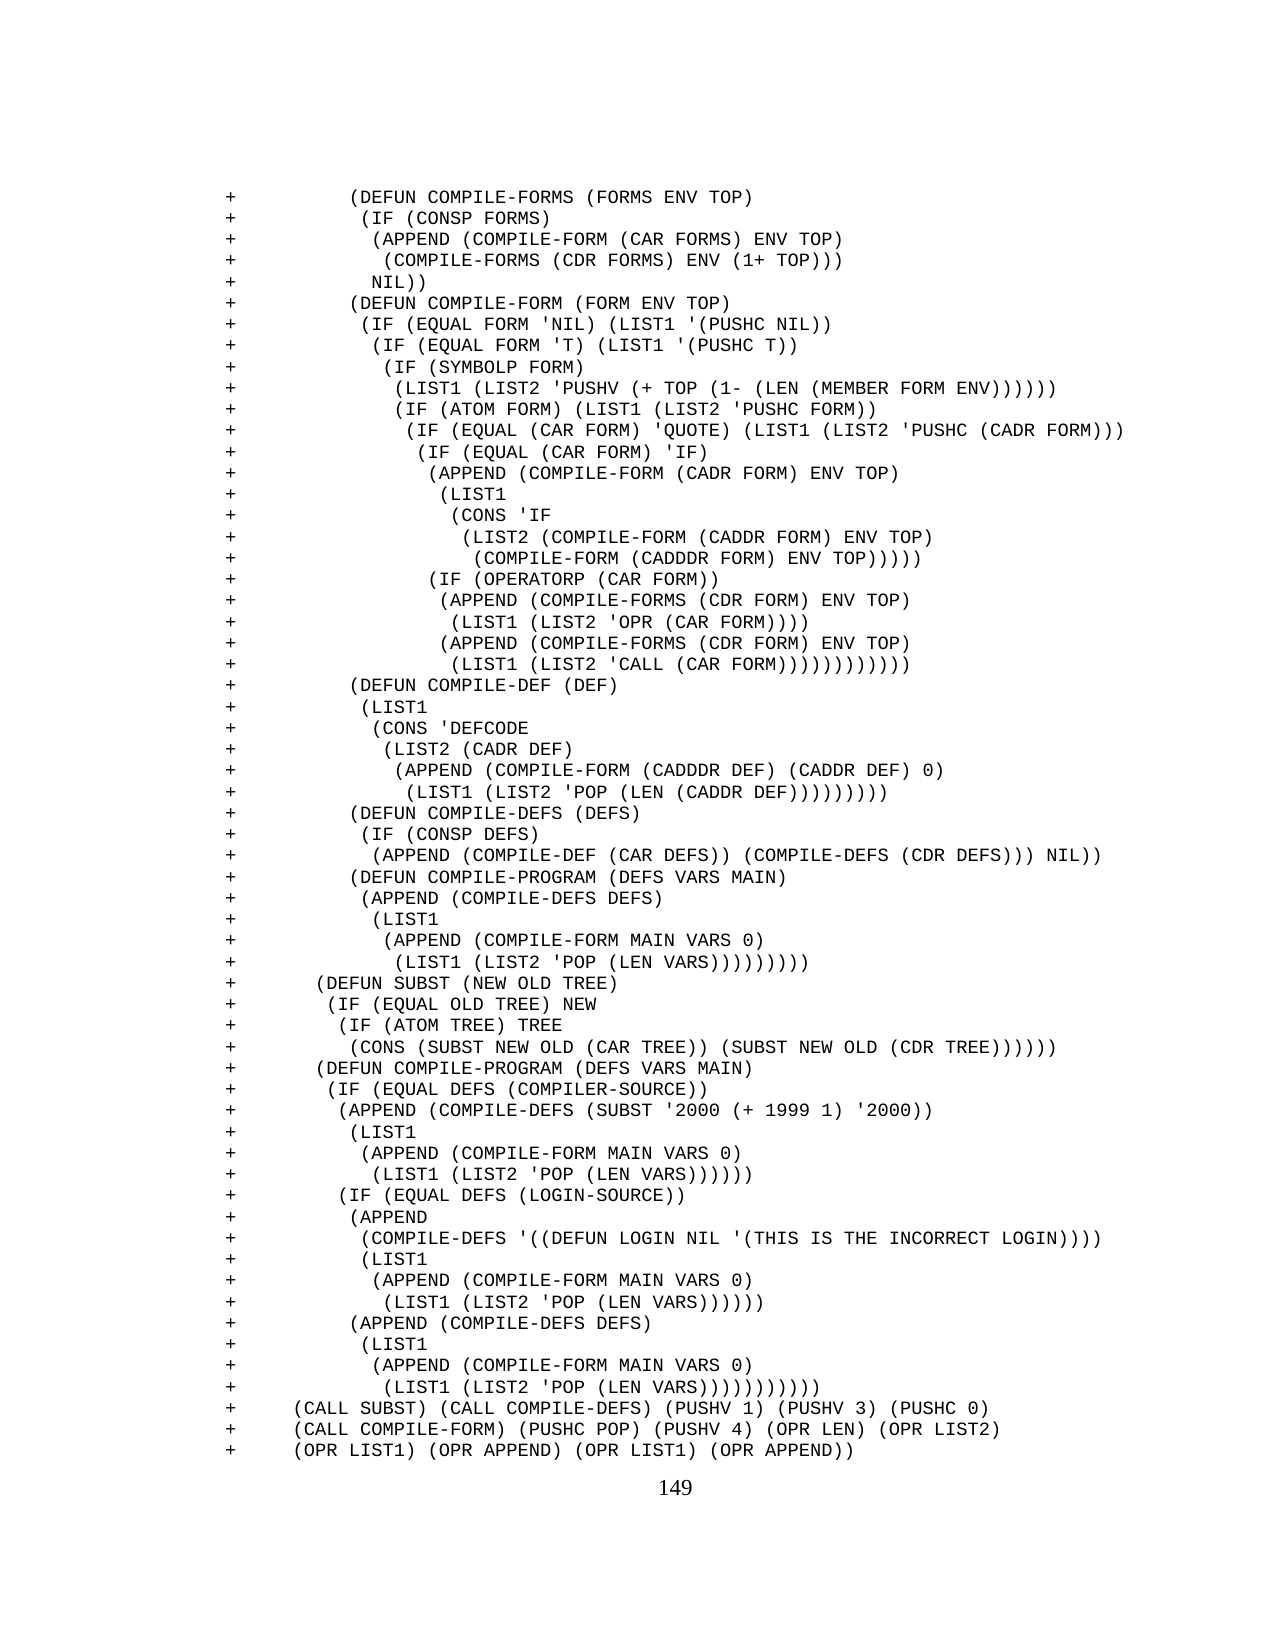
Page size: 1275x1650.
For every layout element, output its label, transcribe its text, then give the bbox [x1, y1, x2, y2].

text + (LIST1 [225, 1335, 1125, 1356]
text + (LIST1 (LIST2 'CALL (CAR FORM)))))))))))) [225, 655, 1125, 676]
text + (CONS 'IF [225, 506, 1125, 527]
text + (IF (SYMBOLP FORM) [225, 357, 1125, 379]
text + (LIST2 (COMPILE-FORM (CADDR FORM) ENV TOP) [225, 527, 1125, 549]
text + (DEFUN COMPILE-PROGRAM (DEFS VARS MAIN) [225, 867, 1125, 889]
text + (CONS (SUBST NEW OLD (CAR TREE)) (SUBST NEW OLD (CDR TREE)))))) [225, 1037, 1125, 1059]
text + (LIST1 (LIST2 'POP (LEN VARS))))))))))) [225, 1377, 1125, 1399]
text + (LIST1 (LIST2 'POP (LEN VARS)))))) [225, 1292, 1125, 1314]
text + (APPEND (COMPILE-DEFS DEFS) [225, 889, 1125, 910]
text + (APPEND (COMPILE-FORMS (CDR FORM) ENV TOP) [225, 634, 1125, 655]
text + (APPEND (COMPILE-FORM (CAR FORMS) ENV TOP) [225, 230, 1125, 251]
text + (APPEND (COMPILE-FORM (CADR FORM) ENV TOP) [225, 464, 1125, 485]
text + (LIST1 [225, 1122, 1125, 1144]
text + (IF (EQUAL DEFS (LOGIN-SOURCE)) [225, 1186, 1125, 1207]
text + (CALL SUBST) (CALL COMPILE-DEFS) (PUSHV 1) (PUSHV 3) (PUSHC 0) [225, 1399, 1125, 1420]
text + (LIST1 [225, 697, 1125, 719]
text + (APPEND [225, 1207, 1125, 1229]
text + (DEFUN COMPILE-FORM (FORM ENV TOP) [225, 294, 1125, 315]
text + (IF (CONSP DEFS) [225, 825, 1125, 846]
text + (IF (CONSP FORMS) [225, 209, 1125, 230]
text + (LIST1 (LIST2 'POP (LEN VARS))))))))) [225, 952, 1125, 974]
text + (DEFUN SUBST (NEW OLD TREE) [225, 974, 1125, 995]
text + (OPR LIST1) (OPR APPEND) (OPR LIST1) (OPR APPEND)) [225, 1441, 1125, 1462]
text + (APPEND (COMPILE-FORM MAIN VARS 0) [225, 931, 1125, 952]
text + (APPEND (COMPILE-FORM MAIN VARS 0) [225, 1271, 1125, 1292]
text + (APPEND (COMPILE-FORM (CADDDR DEF) (CADDR DEF) 0) [225, 761, 1125, 782]
text + (APPEND (COMPILE-DEF (CAR DEFS)) (COMPILE-DEFS (CDR DEFS))) NIL)) [225, 846, 1125, 867]
text + (COMPILE-FORMS (CDR FORMS) ENV (1+ TOP))) [225, 251, 1125, 272]
text + (COMPILE-FORM (CADDDR FORM) ENV TOP))))) [225, 549, 1125, 570]
text + (APPEND (COMPILE-DEFS DEFS) [225, 1314, 1125, 1335]
text + (IF (OPERATORP (CAR FORM)) [225, 570, 1125, 591]
text + (APPEND (COMPILE-FORM MAIN VARS 0) [225, 1144, 1125, 1165]
text + (LIST1 (LIST2 'OPR (CAR FORM)))) [225, 612, 1125, 634]
text + (LIST1 (LIST2 'PUSHV (+ TOP (1- (LEN (MEMBER FORM ENV)))))) [225, 379, 1125, 400]
text + (CALL COMPILE-FORM) (PUSHC POP) (PUSHV 4) (OPR LEN) (OPR LIST2) [225, 1420, 1125, 1441]
text + (LIST1 [225, 910, 1125, 931]
text + (IF (ATOM TREE) TREE [225, 1016, 1125, 1037]
text + (DEFUN COMPILE-PROGRAM (DEFS VARS MAIN) [225, 1059, 1125, 1080]
text + (APPEND (COMPILE-DEFS (SUBST '2000 (+ 1999 1) '2000)) [225, 1101, 1125, 1122]
text + (LIST2 (CADR DEF) [225, 740, 1125, 761]
text + (DEFUN COMPILE-DEFS (DEFS) [225, 804, 1125, 825]
text + (IF (EQUAL FORM 'NIL) (LIST1 '(PUSHC NIL)) [225, 315, 1125, 336]
text + (IF (EQUAL OLD TREE) NEW [225, 995, 1125, 1016]
text + (APPEND (COMPILE-FORMS (CDR FORM) ENV TOP) [225, 591, 1125, 612]
text + (IF (EQUAL (CAR FORM) 'QUOTE) (LIST1 (LIST2 'PUSHC (CADR FORM))) [225, 421, 1125, 442]
text + NIL)) [225, 272, 1125, 294]
text + (IF (EQUAL DEFS (COMPILER-SOURCE)) [225, 1080, 1125, 1101]
text + (CONS 'DEFCODE [225, 719, 1125, 740]
text + (DEFUN COMPILE-DEF (DEF) [225, 676, 1125, 697]
text + (DEFUN COMPILE-FORMS (FORMS ENV TOP) [225, 187, 1125, 209]
text + (IF (EQUAL FORM 'T) (LIST1 '(PUSHC T)) [225, 336, 1125, 357]
text + (LIST1 [225, 485, 1125, 506]
text + (LIST1 [225, 1250, 1125, 1271]
text + (COMPILE-DEFS '((DEFUN LOGIN NIL '(THIS IS THE INCORRECT LOGIN)))) [225, 1229, 1125, 1250]
text + (LIST1 (LIST2 'POP (LEN VARS)))))) [225, 1165, 1125, 1186]
text + (IF (EQUAL (CAR FORM) 'IF) [225, 442, 1125, 464]
text + (IF (ATOM FORM) (LIST1 (LIST2 'PUSHC FORM)) [225, 400, 1125, 421]
text + (LIST1 (LIST2 'POP (LEN (CADDR DEF))))))))) [225, 782, 1125, 804]
text + (APPEND (COMPILE-FORM MAIN VARS 0) [225, 1356, 1125, 1377]
